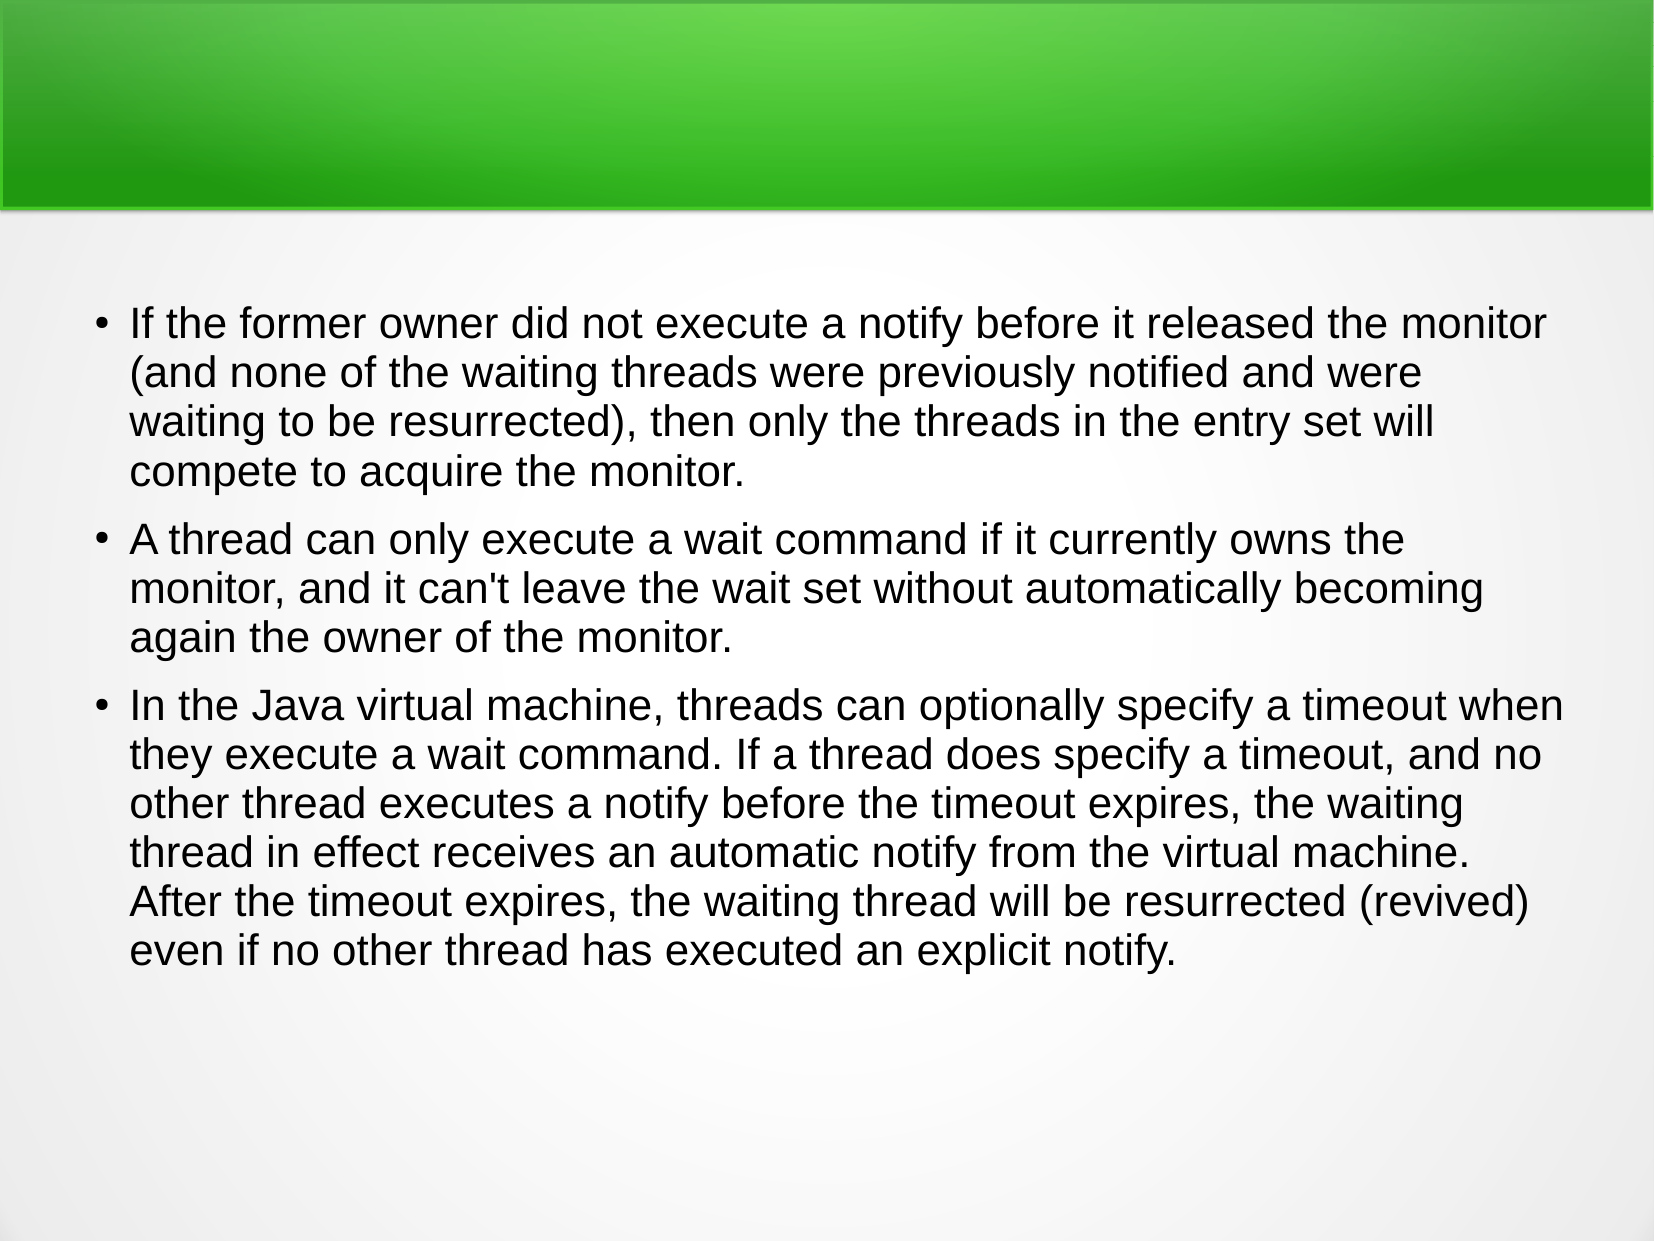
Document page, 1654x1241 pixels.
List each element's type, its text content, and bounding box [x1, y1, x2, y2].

list If the former owner did not execute a notify before it released the monitor (and none of the waiting threads were previously notified and were waiting to be resurrected), then only the threads in the entry set will compete to acquire the monitor. A thread can only execute a wait command if it currently owns the monitor, and it can't leave the wait set without automatically becoming again the owner of the monitor. In the Java virtual machine, threads can optionally specify a timeout when they execute a wait command. If a thread does specify a timeout, and no other thread executes a notify before the timeout expires, the waiting thread in effect receives an automatic notify from the virtual machine. After the timeout expires, the waiting thread will be resurrected (revived) even if no other thread has executed an explicit notify. [82, 299, 1571, 1019]
